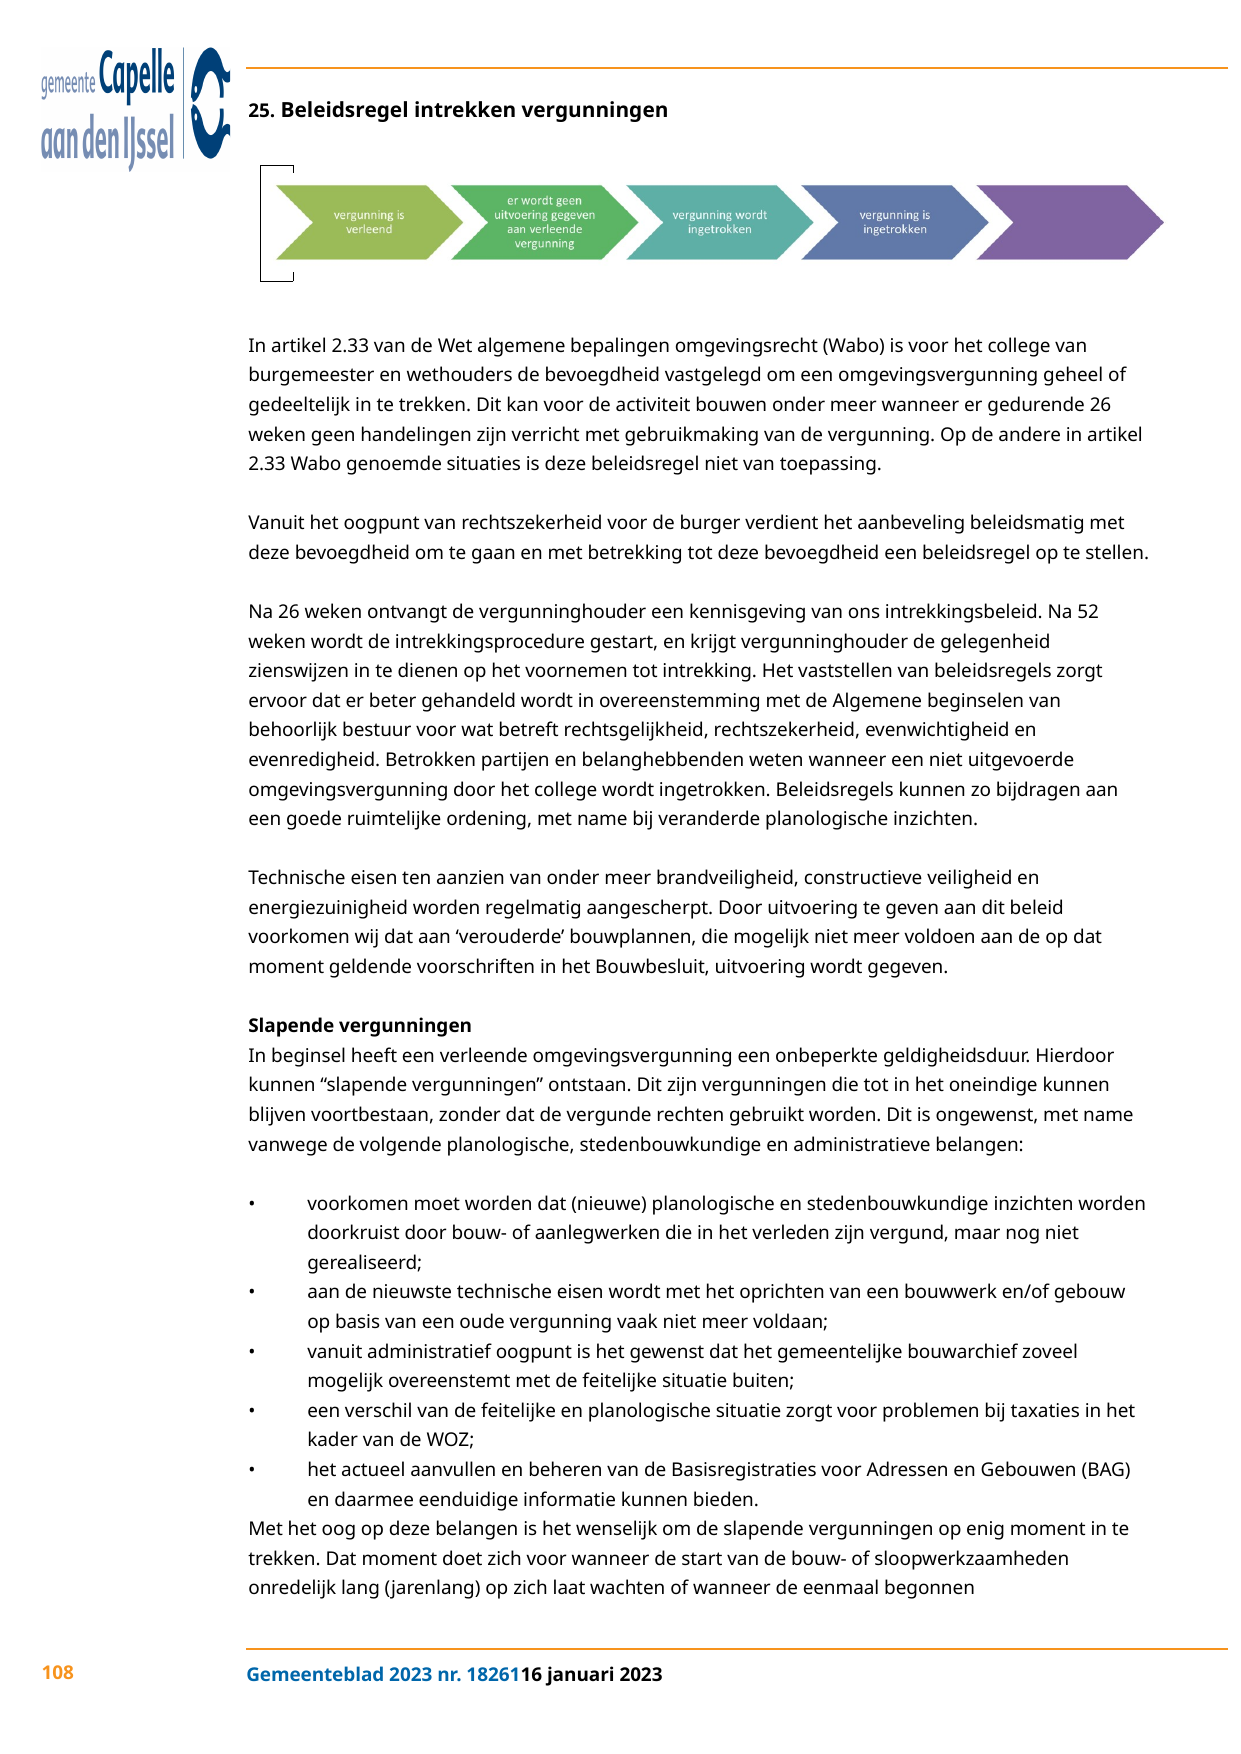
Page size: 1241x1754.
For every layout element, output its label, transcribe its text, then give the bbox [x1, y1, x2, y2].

text Na 26 weken ontvangt de vergunninghouder een kennisgeving van ons intrekkingsbeleid. Na 52 weken wordt de intrekkingsprocedure gestart, en krijgt vergunninghouder de gelegenheid zienswijzen in te dienen op het voornemen tot intrekking. Het vaststellen van beleidsregels zorgt ervoor dat er beter gehandeld wordt in overeenstemming met de Algemene beginselen van behoorlijk bestuur voor wat betreft rechtsgelijkheid, rechtszekerheid, evenwichtigheid en evenredigheid. Betrokken partijen en belanghebbenden weten wanneer een niet uitgevoerde omgevingsvergunning door het college wordt ingetrokken. Beleidsregels kunnen zo bijdragen aan een goede ruimtelijke ordening, met name bij veranderde planologische inzichten. [248, 598, 1152, 831]
list een verschil van de feitelijke en planologische situatie zorgt voor problemen bij taxaties in het kader van de WOZ; [248, 1397, 1152, 1452]
list voorkomen moet worden dat (nieuwe) planologische en stedenbouwkundige inzichten worden doorkruist door bouw- of aanlegwerken die in het verleden zijn vergund, maar nog niet gerealiseerd; [248, 1190, 1152, 1275]
list vanuit administratief oogpunt is het gewenst dat het gemeentelijke bouwarchief zoveel mogelijk overeenstemt met de feitelijke situatie buiten; [248, 1338, 1152, 1393]
text Technische eisen ten aanzien van onder meer brandveiligheid, constructieve veiligheid en energiezuinigheid worden regelmatig aangescherpt. Door uitvoering te geven aan dit beleid voorkomen wij dat aan ‘verouderde’ bouwplannen, die mogelijk niet meer voldoen aan de op dat moment geldende voorschriften in het Bouwbesluit, uitvoering wordt gegeven. [248, 864, 1152, 979]
text Vanuit het oogpunt van rechtszekerheid voor de burger verdient het aanbeveling beleidsmatig met deze bevoegdheid om te gaan en met betrekking tot deze bevoegdheid een beleidsregel op te stellen. [248, 509, 1152, 565]
text Met het oog op deze belangen is het wenselijk om de slapende vergunningen op enig moment in te trekken. Dat moment doet zich voor wanneer de start van de bouw- of sloopwerkzaamheden onredelijk lang (jarenlang) op zich laat wachten of wanneer de eenmaal begonnen [248, 1515, 1152, 1600]
list het actueel aanvullen en beheren van de Basisregistraties voor Adressen en Gebouwen (BAG) en daarmee eenduidige informatie kunnen bieden. [248, 1456, 1152, 1511]
text In beginsel heeft een verleende omgevingsvergunning een onbeperkte geldigheidsduur. Hierdoor kunnen “slapende vergunningen” ontstaan. Dit zijn vergunningen die tot in het oneindige kunnen blijven voortbestaan, zonder dat de vergunde rechten gebruikt worden. Dit is ongewenst, met name vanwege de volgende planologische, stedenbouwkundige en administratieve belangen: [248, 1042, 1152, 1156]
list aan de nieuwste technische eisen wordt met het oprichten van een bouwwerk en/of gebouw op basis van een oude vergunning vaak niet meer voldaan; [248, 1279, 1152, 1334]
text In artikel 2.33 van de Wet algemene bepalingen omgevingsrecht (Wabo) is voor het college van burgemeester en wethouders de bevoegdheid vastgelegd om een omgevingsvergunning geheel of gedeeltelijk in te trekken. Dit kan voor de activiteit bouwen onder meer wanneer er gedurende 26 weken geen handelingen zijn verricht met gebruikmaking van de vergunning. Op de andere in artikel 2.33 Wabo genoemde situaties is deze beleidsregel niet van toepassing. [248, 332, 1152, 476]
text 25. Beleidsregel intrekken vergunningen [248, 95, 1152, 123]
picture [268, 173, 1173, 272]
text Slapende vergunningen [248, 1012, 1152, 1038]
picture [41, 47, 231, 172]
